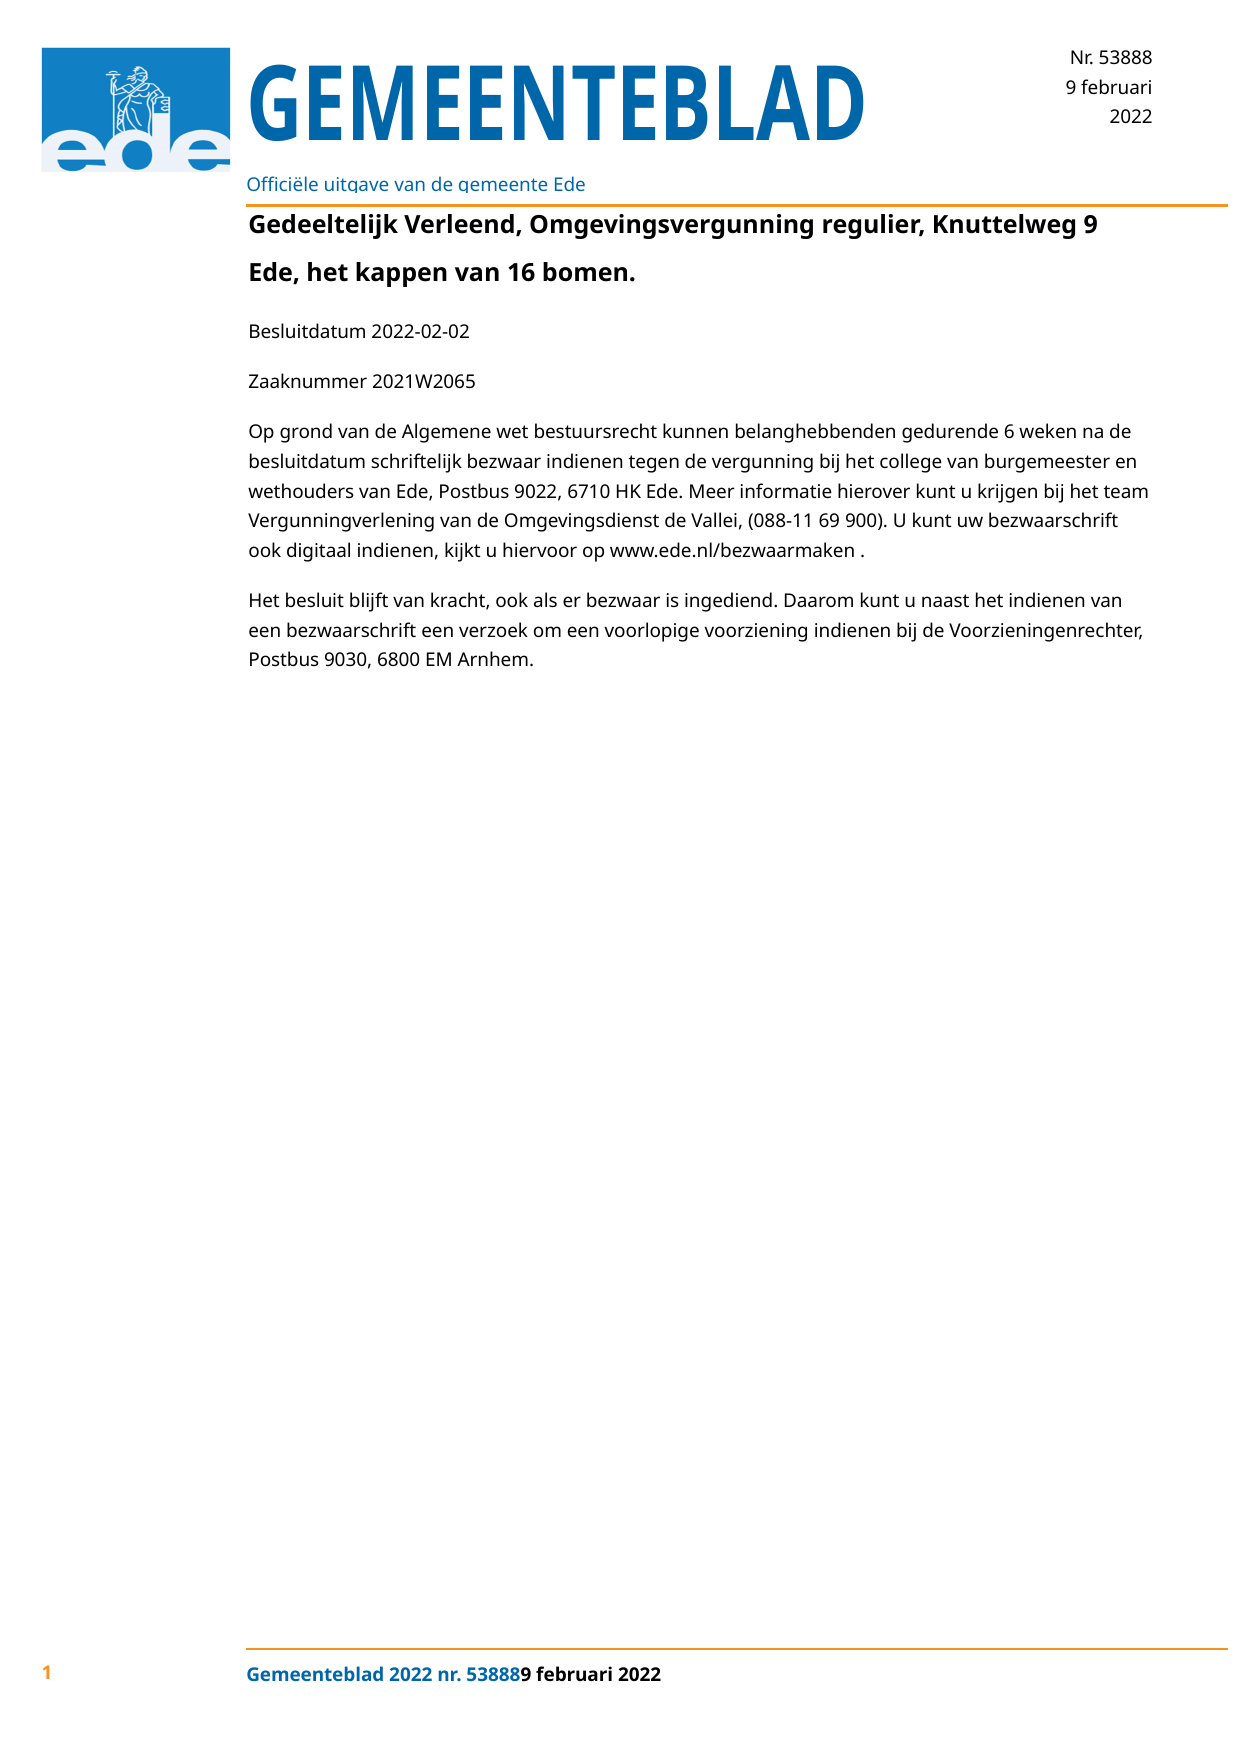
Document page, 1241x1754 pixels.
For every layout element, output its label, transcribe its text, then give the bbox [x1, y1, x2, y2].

text Op grond van de Algemene wet bestuursrecht kunnen belanghebbenden gedurende 6 weken na de besluitdatum schriftelijk bezwaar indienen tegen de vergunning bij het college van burgemeester en wethouders van Ede, Postbus 9022, 6710 HK Ede. Meer informatie hierover kunt u krijgen bij het team Vergunningverlening van de Omgevingsdienst de Vallei, (088-11 69 900). U kunt uw bezwaarschrift ook digitaal indienen, kijkt u hiervoor op www.ede.nl/bezwaarmaken . [248, 419, 1152, 563]
picture [41, 47, 231, 172]
text Besluitdatum 2022-02-02 [248, 318, 1152, 344]
text Zaaknummer 2021W2065 [248, 368, 1152, 394]
text Gedeeltelijk Verleend, Omgevingsvergunning regulier, Knuttelweg 9 Ede, het kappen van 16 bomen. [248, 207, 1152, 288]
text Het besluit blijft van kracht, ook als er bezwaar is ingediend. Daarom kunt u naast het indienen van een bezwaarschrift een verzoek om een voorlopige voorziening indienen bij de Voorzieningenrechter, Postbus 9030, 6800 EM Arnhem. [248, 587, 1152, 672]
